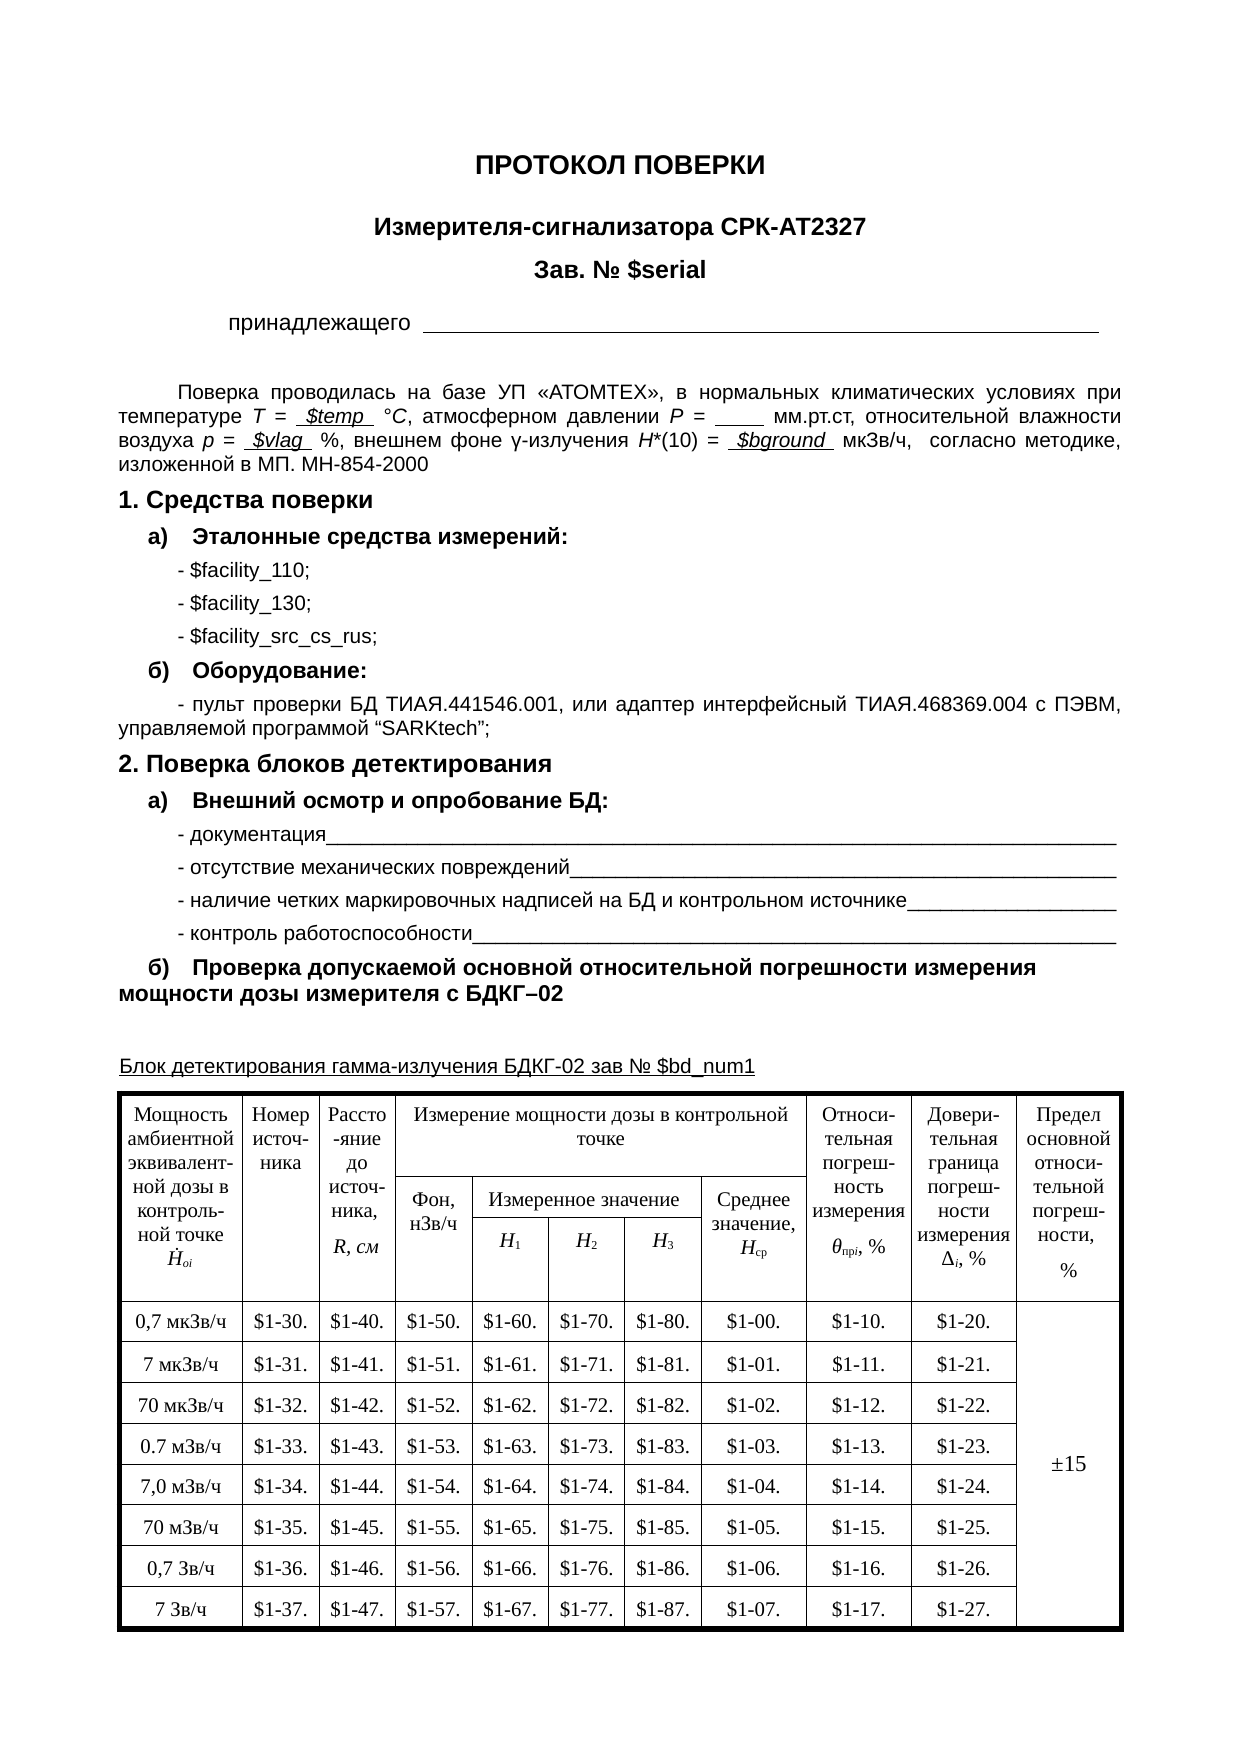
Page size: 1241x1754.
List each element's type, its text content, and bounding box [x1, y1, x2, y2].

table_cell $1-64. [473, 1465, 548, 1504]
table_cell $1-83. [625, 1424, 701, 1463]
table_cell H1 [473, 1218, 548, 1301]
table_cell $1-31. [243, 1342, 319, 1382]
table_cell $1-70. [549, 1302, 624, 1341]
table_cell 0.7 мЗв/ч [122, 1424, 242, 1463]
table_cell $1-35. [243, 1505, 319, 1545]
table_cell $1-65. [473, 1505, 548, 1545]
table_cell $1-27. [912, 1587, 1016, 1626]
table_cell $1-42. [320, 1383, 395, 1423]
table_cell $1-76. [549, 1546, 624, 1586]
table_cell $1-34. [243, 1465, 319, 1504]
table_cell $1-72. [549, 1383, 624, 1423]
text 1. Средства поверки [118, 485, 1122, 514]
text - пульт проверки БД ТИАЯ.441546.001, или адаптер интерфейсный ТИАЯ.468369.004 с ПЭВМ, управляемой программой “SARKtech”; [118, 692, 1122, 740]
table_cell $1-02. [702, 1383, 806, 1423]
table_cell Рассто-яние до источ-ника, R, см [320, 1096, 395, 1301]
table_cell $1-66. [473, 1546, 548, 1586]
table_cell $1-14. [807, 1465, 911, 1504]
text Зав. № $serial [118, 255, 1122, 284]
table_cell 0,7 Зв/ч [122, 1546, 242, 1586]
table_cell Довери-тельная граница погреш-ности измерения Δi, % [912, 1096, 1016, 1301]
text ПРОТОКОЛ ПОВЕРКИ [118, 149, 1122, 181]
table_cell $1-00. [702, 1302, 806, 1341]
table_cell $1-67. [473, 1587, 548, 1626]
text 2. Поверка блоков детектирования [118, 749, 1122, 778]
table_cell ±15 [1017, 1302, 1119, 1626]
table_cell $1-37. [243, 1587, 319, 1626]
table_cell Фон, нЗв/ч [396, 1177, 472, 1301]
table_cell $1-32. [243, 1383, 319, 1423]
table_cell 70 мкЗв/ч [122, 1383, 242, 1423]
table_cell $1-33. [243, 1424, 319, 1463]
text б) Проверка допускаемой основной относительной погрешности измерения мощности дозы измерителя с БДКГ–02 [118, 953, 1122, 1006]
table_cell $1-20. [912, 1302, 1016, 1341]
table_cell 0,7 мкЗв/ч [122, 1302, 242, 1341]
table_cell $1-56. [396, 1546, 472, 1586]
table_cell $1-06. [702, 1546, 806, 1586]
text а) Эталонные средства измерений: [118, 523, 1122, 549]
table_cell Предел основной относи-тельной погреш-ности, % [1017, 1096, 1119, 1301]
table_cell $1-87. [625, 1587, 701, 1626]
table_cell $1-50. [396, 1302, 472, 1341]
text - контроль работоспособности [118, 921, 1122, 944]
table_cell $1-80. [625, 1302, 701, 1341]
table_cell $1-11. [807, 1342, 911, 1382]
table_cell Измерение мощности дозы в контрольной точке [396, 1096, 806, 1176]
table_cell 7 Зв/ч [122, 1587, 242, 1626]
text Поверка проводилась на базе УП «АТОМТЕХ», в нормальных климатических условиях при температуре Т = $temp °С, атмосферном давлении Р = мм.рт.ст, относительной влажности воздуха р = $vlag %, внешнем фоне γ-излучения H*(10) = $bground мкЗв/ч, согласно методике, изложенной в МП. МН-854-2000 [118, 380, 1122, 476]
table_cell $1-71. [549, 1342, 624, 1382]
table_cell $1-43. [320, 1424, 395, 1463]
table_cell $1-03. [702, 1424, 806, 1463]
table_cell $1-12. [807, 1383, 911, 1423]
table_cell $1-61. [473, 1342, 548, 1382]
table_cell $1-41. [320, 1342, 395, 1382]
table_cell $1-51. [396, 1342, 472, 1382]
table_cell $1-40. [320, 1302, 395, 1341]
table_cell $1-04. [702, 1465, 806, 1504]
table_cell $1-85. [625, 1505, 701, 1545]
table_cell $1-13. [807, 1424, 911, 1463]
text б) Оборудование: [118, 657, 1122, 683]
table_cell $1-26. [912, 1546, 1016, 1586]
table_cell $1-81. [625, 1342, 701, 1382]
table_cell $1-47. [320, 1587, 395, 1626]
table_cell $1-54. [396, 1465, 472, 1504]
table_cell $1-30. [243, 1302, 319, 1341]
table_cell $1-44. [320, 1465, 395, 1504]
table_cell $1-24. [912, 1465, 1016, 1504]
table_cell $1-01. [702, 1342, 806, 1382]
table_cell $1-57. [396, 1587, 472, 1626]
table_cell $1-55. [396, 1505, 472, 1545]
text - наличие четких маркировочных надписей на БД и контрольном источнике [118, 888, 1122, 912]
table_cell $1-52. [396, 1383, 472, 1423]
text Измерителя-сигнализатора СРК-АТ2327 [118, 212, 1122, 241]
text - документация [118, 822, 1122, 846]
table_cell $1-10. [807, 1302, 911, 1341]
text - отсутствие механических повреждений [118, 855, 1122, 879]
table_cell $1-15. [807, 1505, 911, 1545]
table_cell $1-36. [243, 1546, 319, 1586]
text - $facility_130; [118, 591, 1122, 615]
table_cell $1-60. [473, 1302, 548, 1341]
table_cell $1-46. [320, 1546, 395, 1586]
table_cell $1-86. [625, 1546, 701, 1586]
text - $facility_src_cs_rus; [118, 624, 1122, 648]
table_cell 70 мЗв/ч [122, 1505, 242, 1545]
table_cell Относи-тельная погреш-ность измерения θпрi, % [807, 1096, 911, 1301]
table_cell 7,0 мЗв/ч [122, 1465, 242, 1504]
table_cell Среднее значение, Hср [702, 1177, 806, 1301]
table_header Блок детектирования гамма-излучения БДКГ-02 зав № $bd_num1 [119, 1042, 1121, 1091]
table_cell $1-16. [807, 1546, 911, 1586]
table_cell $1-74. [549, 1465, 624, 1504]
table_cell $1-62. [473, 1383, 548, 1423]
table_cell H2 [549, 1218, 624, 1301]
table_cell $1-75. [549, 1505, 624, 1545]
table_cell $1-84. [625, 1465, 701, 1504]
table_cell Мощность амбиентной эквивалент-ной дозы в контроль-ной точке Ḣoi [122, 1096, 242, 1301]
table_cell $1-63. [473, 1424, 548, 1463]
text а) Внешний осмотр и опробование БД: [118, 787, 1122, 813]
table_cell $1-77. [549, 1587, 624, 1626]
table_cell H3 [625, 1218, 701, 1301]
table_cell $1-07. [702, 1587, 806, 1626]
table_cell Номер источ-ника [243, 1096, 319, 1301]
table_cell $1-73. [549, 1424, 624, 1463]
table_cell $1-53. [396, 1424, 472, 1463]
table_cell $1-05. [702, 1505, 806, 1545]
table_cell $1-25. [912, 1505, 1016, 1545]
text - $facility_110; [118, 558, 1122, 582]
table_cell Измеренное значение [473, 1177, 701, 1217]
table_cell $1-17. [807, 1587, 911, 1626]
table_cell $1-82. [625, 1383, 701, 1423]
table_cell 7 мкЗв/ч [122, 1342, 242, 1382]
table_cell $1-45. [320, 1505, 395, 1545]
table_cell $1-21. [912, 1342, 1016, 1382]
table_cell $1-22. [912, 1383, 1016, 1423]
text Измерипринадлежащего . . [118, 307, 1122, 336]
table_cell $1-23. [912, 1424, 1016, 1463]
